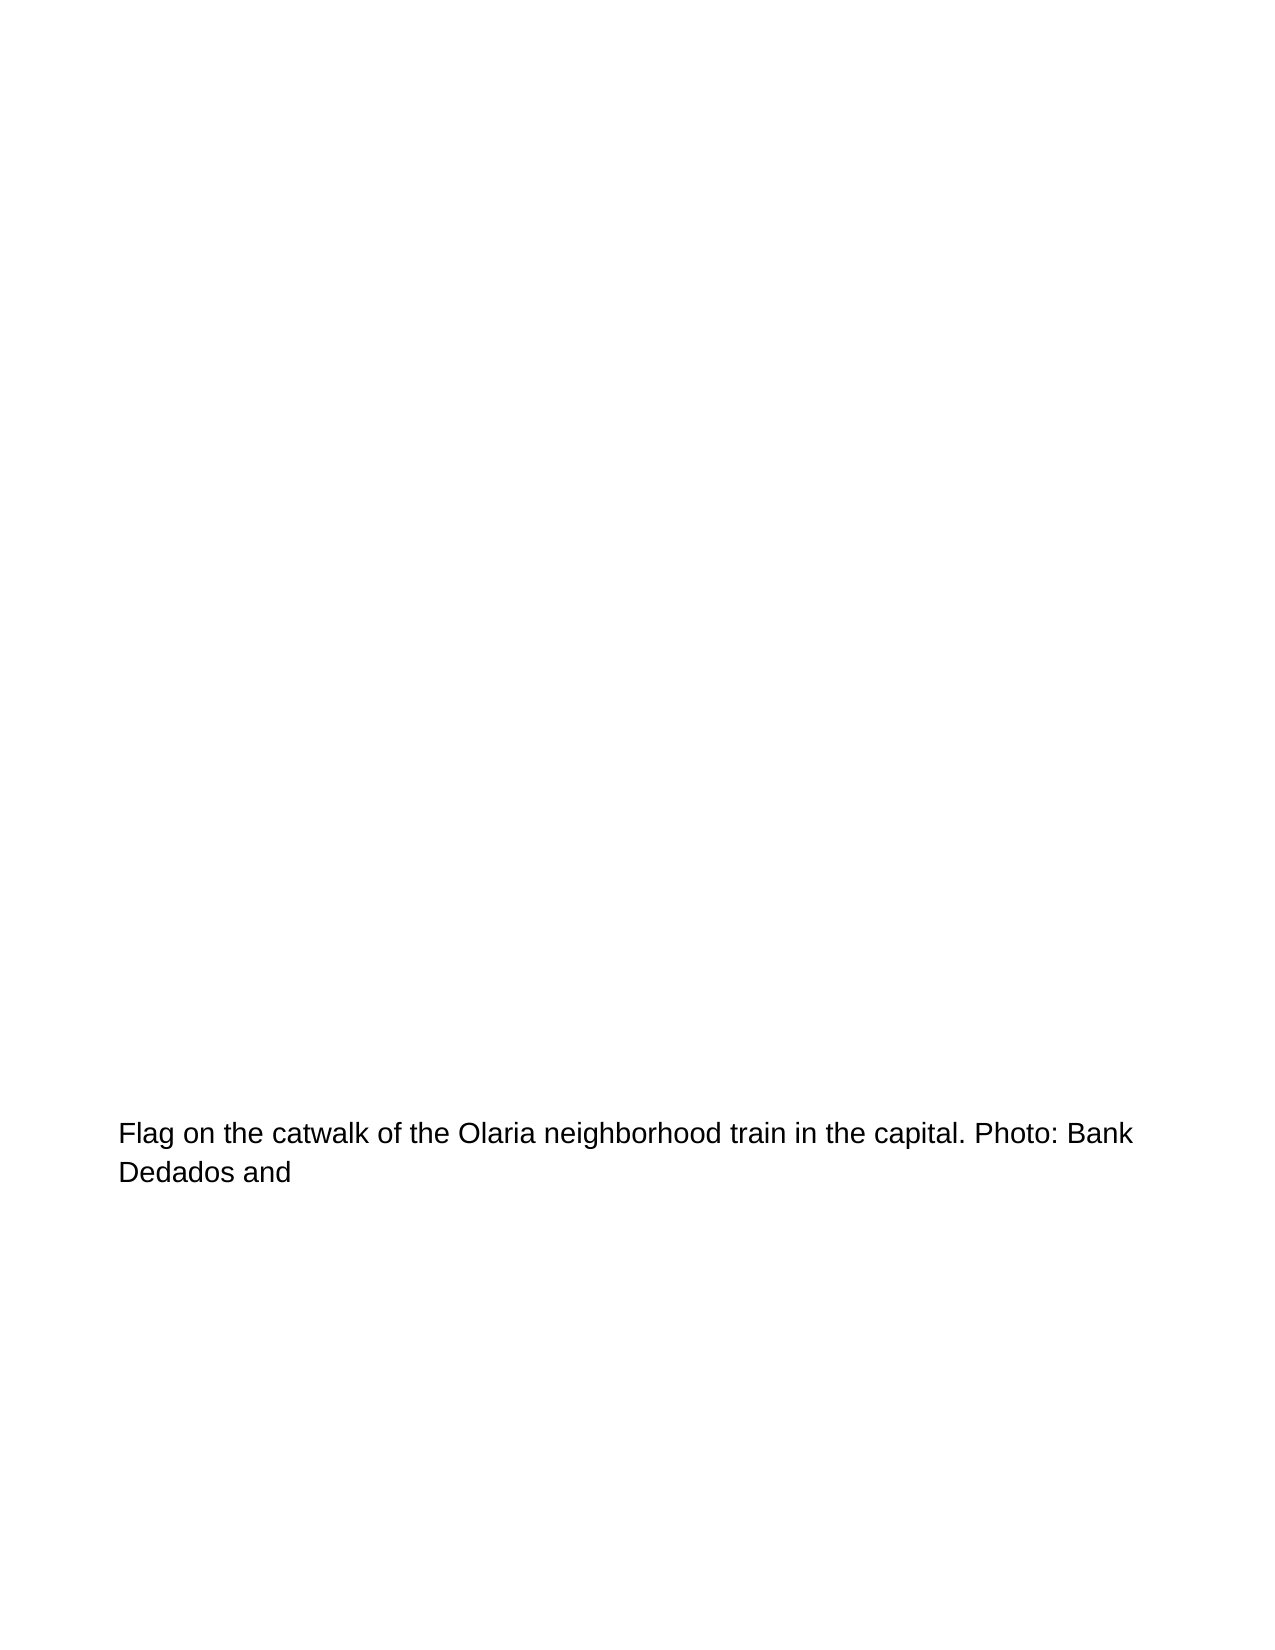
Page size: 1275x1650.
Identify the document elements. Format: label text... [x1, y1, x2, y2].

text Flag on the catwalk of the Olaria neighborhood train in the capital. Photo: Bank Dedados and [118, 118, 1157, 1188]
